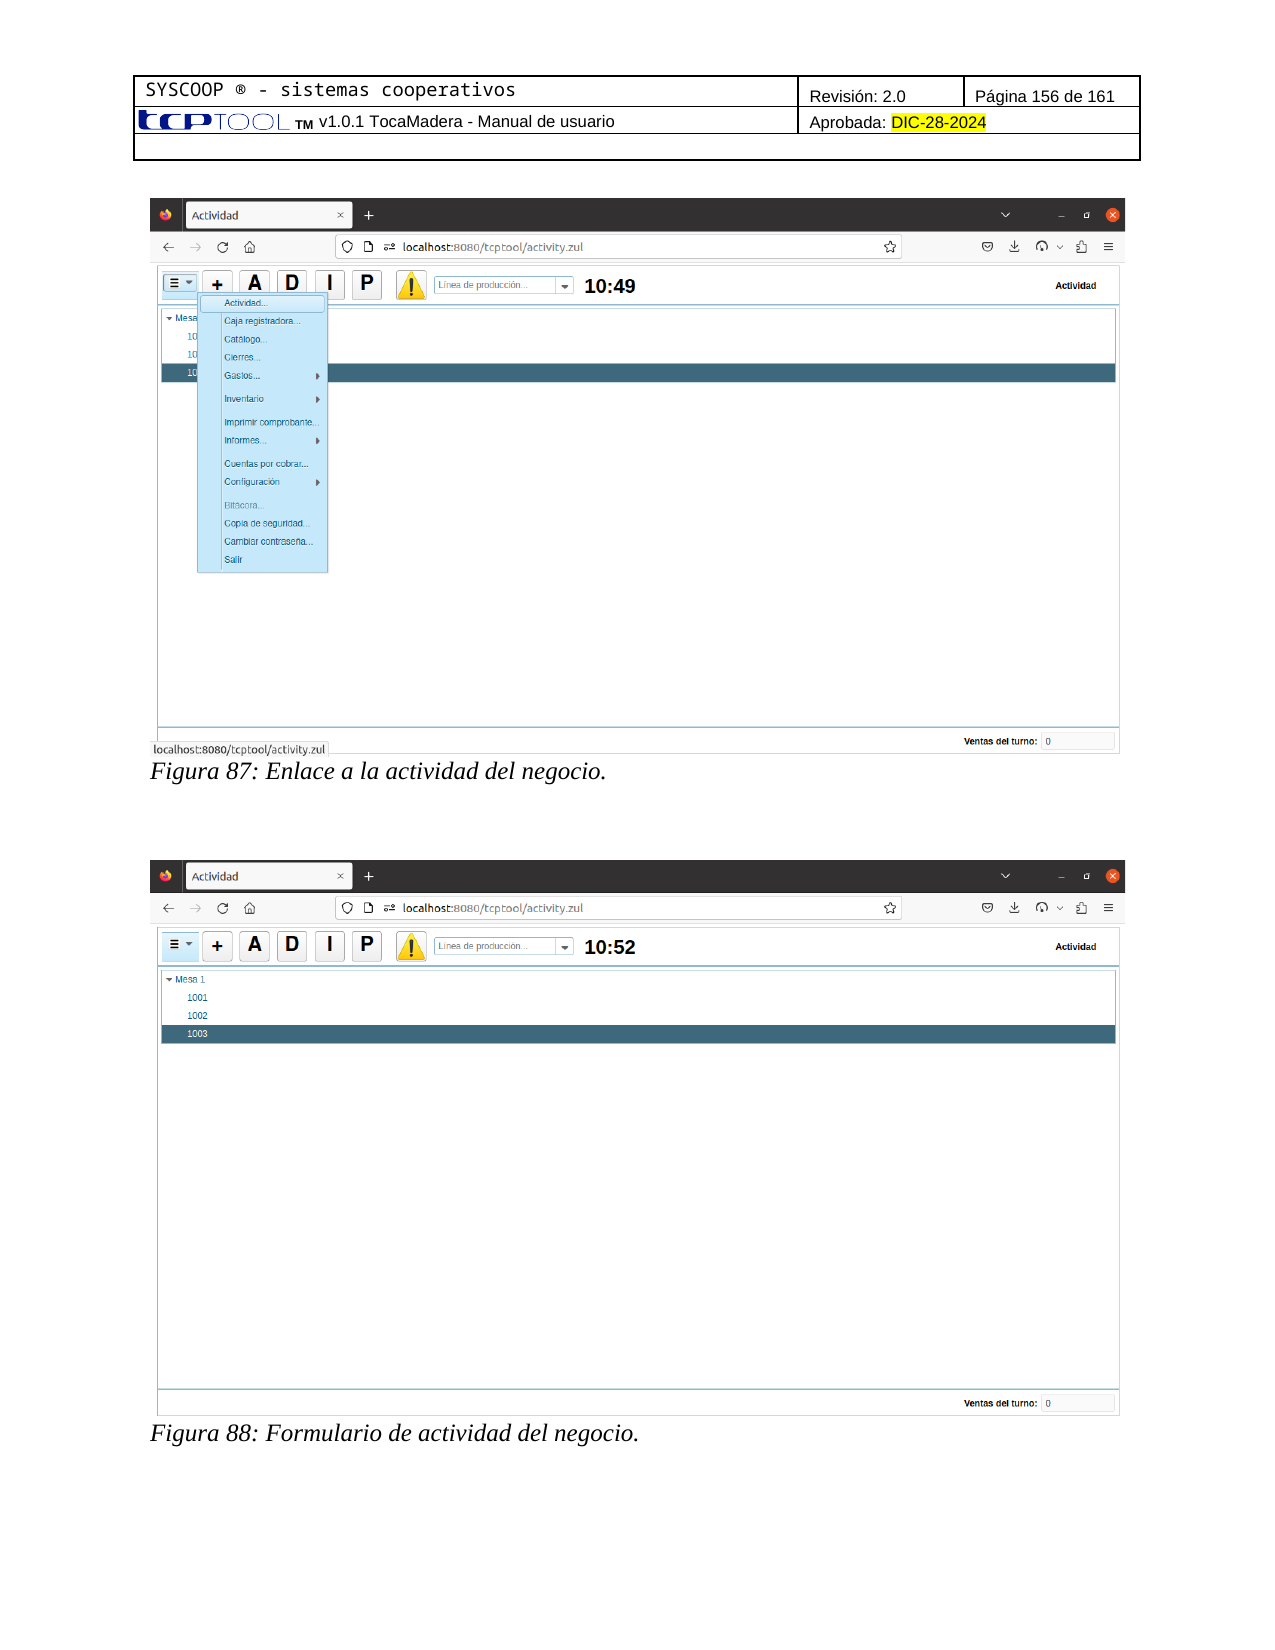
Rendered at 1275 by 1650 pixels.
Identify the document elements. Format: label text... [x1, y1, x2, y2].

text Figura 87: Enlace a la actividad del negocio. [150, 757, 1125, 785]
text Figura 88: Formulario de actividad del negocio. [150, 1419, 1125, 1447]
picture [150, 860, 1125, 1419]
picture [150, 198, 1125, 757]
picture [138, 110, 290, 130]
